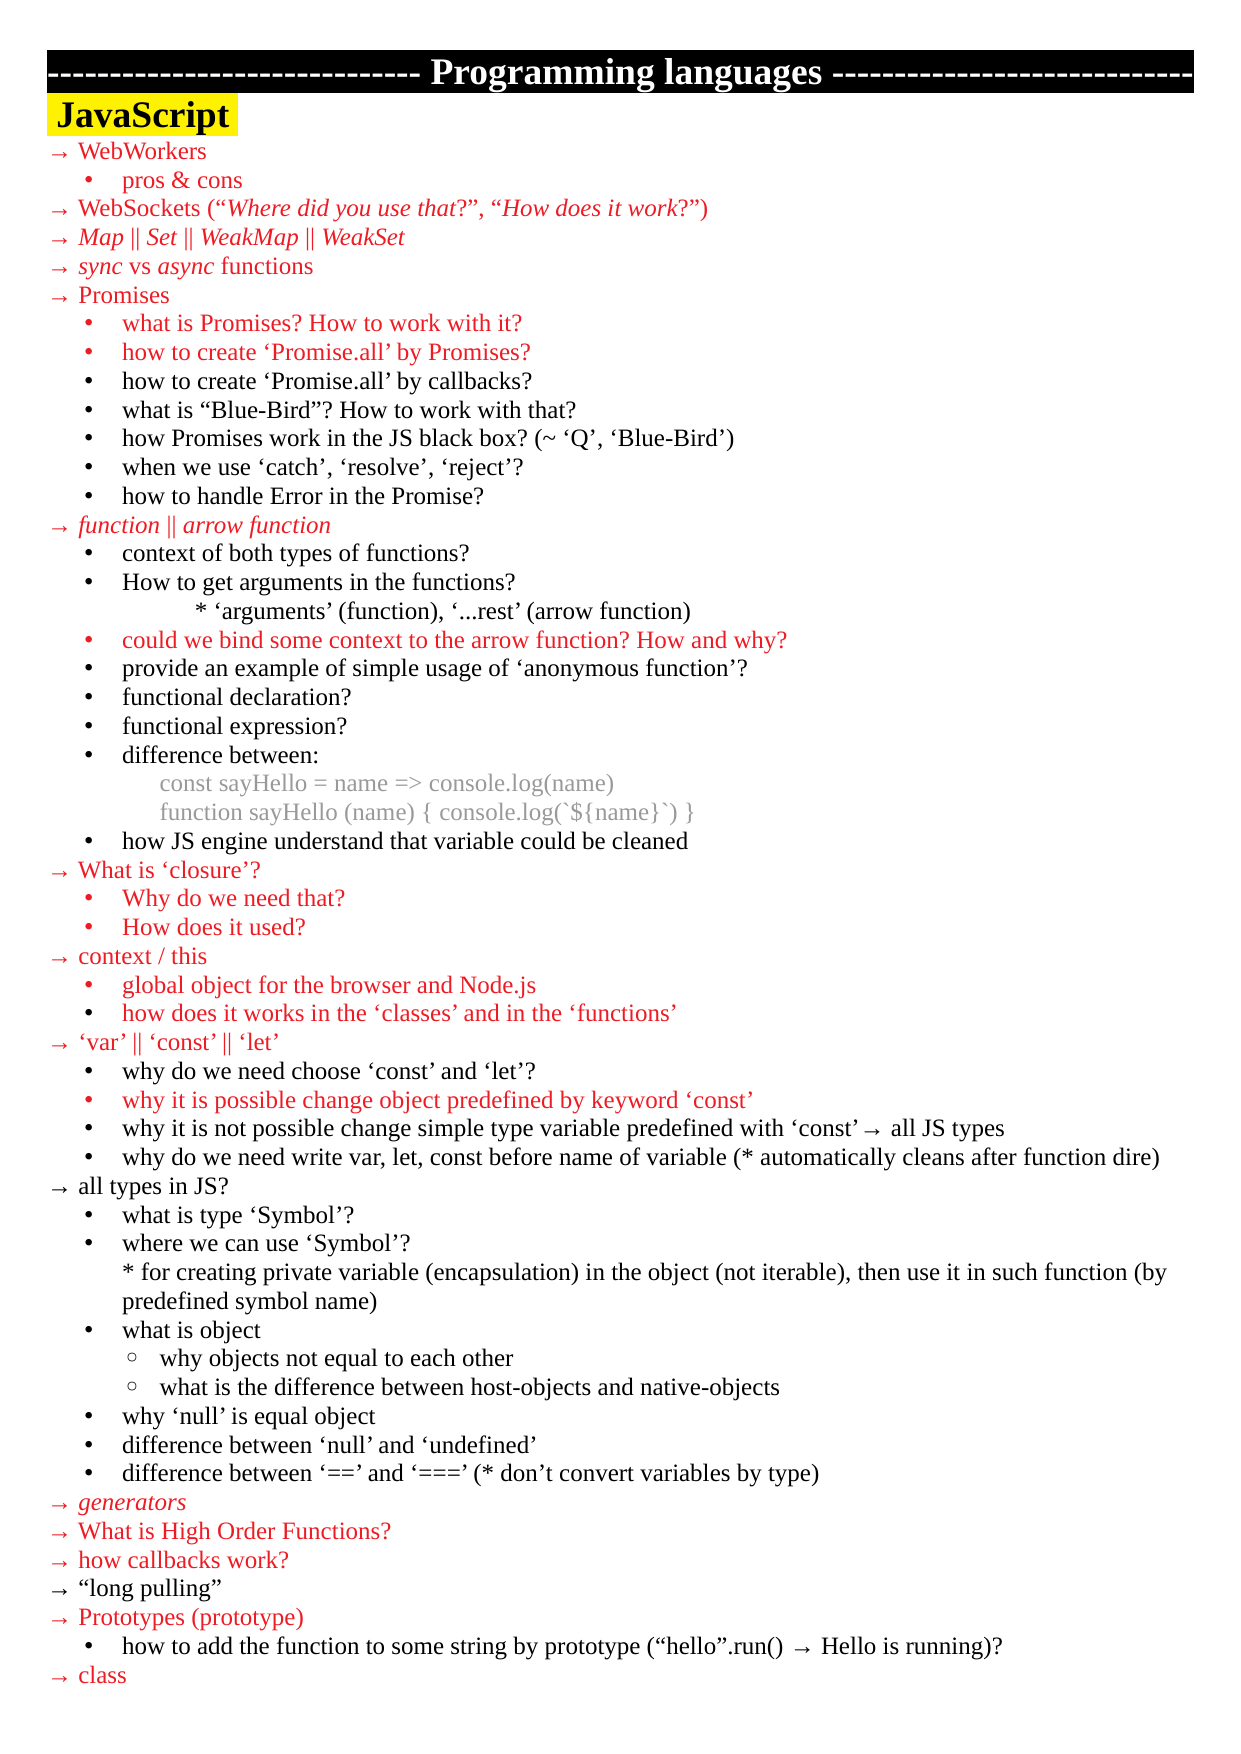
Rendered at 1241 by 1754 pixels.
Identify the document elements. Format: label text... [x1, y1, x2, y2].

list what is type ‘Symbol’? [84, 1200, 1200, 1228]
list how to create ‘Promise.all’ by Promises? [84, 337, 1200, 366]
list what is the difference between host-objects and native-objects [122, 1372, 1200, 1401]
list difference between ‘==’ and ‘===’ (* don’t convert variables by type) [84, 1458, 1200, 1487]
list what is “Blue-Bird”? How to work with that? [84, 395, 1200, 423]
list where we can use ‘Symbol’? [84, 1228, 1200, 1257]
list when we use ‘catch’, ‘resolve’, ‘reject’? [84, 452, 1200, 481]
text → WebSockets (“Where did you use that?”, “How does it work?”) [47, 193, 1200, 222]
list what is Promises? How to work with it? [84, 308, 1200, 337]
list Why do we need that? [84, 883, 1200, 912]
list how JS engine understand that variable could be cleaned [84, 826, 1200, 855]
list context of both types of functions? [84, 538, 1200, 567]
list functional expression? [84, 711, 1200, 740]
list why do we need write var, let, const before name of variable (* automatically cleans after function dire) [84, 1142, 1200, 1171]
list how to add the function to some string by prototype (“hello”.run() → Hello is running)? [84, 1631, 1200, 1660]
list why do we need choose ‘const’ and ‘let’? [84, 1056, 1200, 1085]
list what is object [84, 1315, 1200, 1343]
list could we bind some context to the arrow function? How and why? [84, 625, 1200, 653]
list provide an example of simple usage of ‘anonymous function’? [84, 653, 1200, 682]
list difference between: [84, 740, 1200, 768]
list How to get arguments in the functions? [84, 567, 1200, 596]
list pros & cons [84, 165, 1200, 193]
text → Promises [47, 280, 1200, 308]
text → What is High Order Functions? [47, 1516, 1200, 1545]
list global object for the browser and Node.js [84, 970, 1200, 998]
text → class [47, 1660, 1200, 1688]
text → all types in JS? [47, 1171, 1200, 1200]
list how to handle Error in the Promise? [84, 481, 1200, 510]
list * for creating private variable (encapsulation) in the object (not iterable), then use it in such function (by predefined symbol name) [84, 1257, 1200, 1315]
text → “long pulling” [47, 1573, 1200, 1602]
list why ‘null’ is equal object [84, 1401, 1200, 1430]
list const sayHello = name => console.log(name) [122, 768, 1200, 797]
text → What is ‘closure’? [47, 855, 1200, 883]
text → how callbacks work? [47, 1545, 1200, 1573]
text → context / this [47, 941, 1200, 970]
text → Prototypes (prototype) [47, 1602, 1200, 1631]
text → WebWorkers [47, 136, 1200, 165]
text → Map || Set || WeakMap || WeakSet [47, 222, 1200, 251]
text → sync vs async functions [47, 251, 1200, 280]
list why it is possible change object predefined by keyword ‘const’ [84, 1085, 1200, 1113]
text ------------------------------ Programming languages ----------------------------- [47, 50, 1200, 93]
list how Promises work in the JS black box? (~ ‘Q’, ‘Blue-Bird’) [84, 423, 1200, 452]
text → ‘var’ || ‘const’ || ‘let’ [47, 1027, 1200, 1056]
list how to create ‘Promise.all’ by callbacks? [84, 366, 1200, 395]
text → function || arrow function [47, 510, 1200, 538]
list how does it works in the ‘classes’ and in the ‘functions’ [84, 998, 1200, 1027]
list functional declaration? [84, 682, 1200, 711]
text → generators [47, 1487, 1200, 1516]
text JavaScript [47, 93, 1200, 136]
list difference between ‘null’ and ‘undefined’ [84, 1430, 1200, 1458]
text * ‘arguments’ (function), ‘...rest’ (arrow function) [47, 596, 1200, 625]
list function sayHello (name) { console.log(`${name}`) } [122, 797, 1200, 826]
list How does it used? [84, 912, 1200, 941]
list why it is not possible change simple type variable predefined with ‘const’→ all JS types [84, 1113, 1200, 1142]
list why objects not equal to each other [122, 1343, 1200, 1372]
